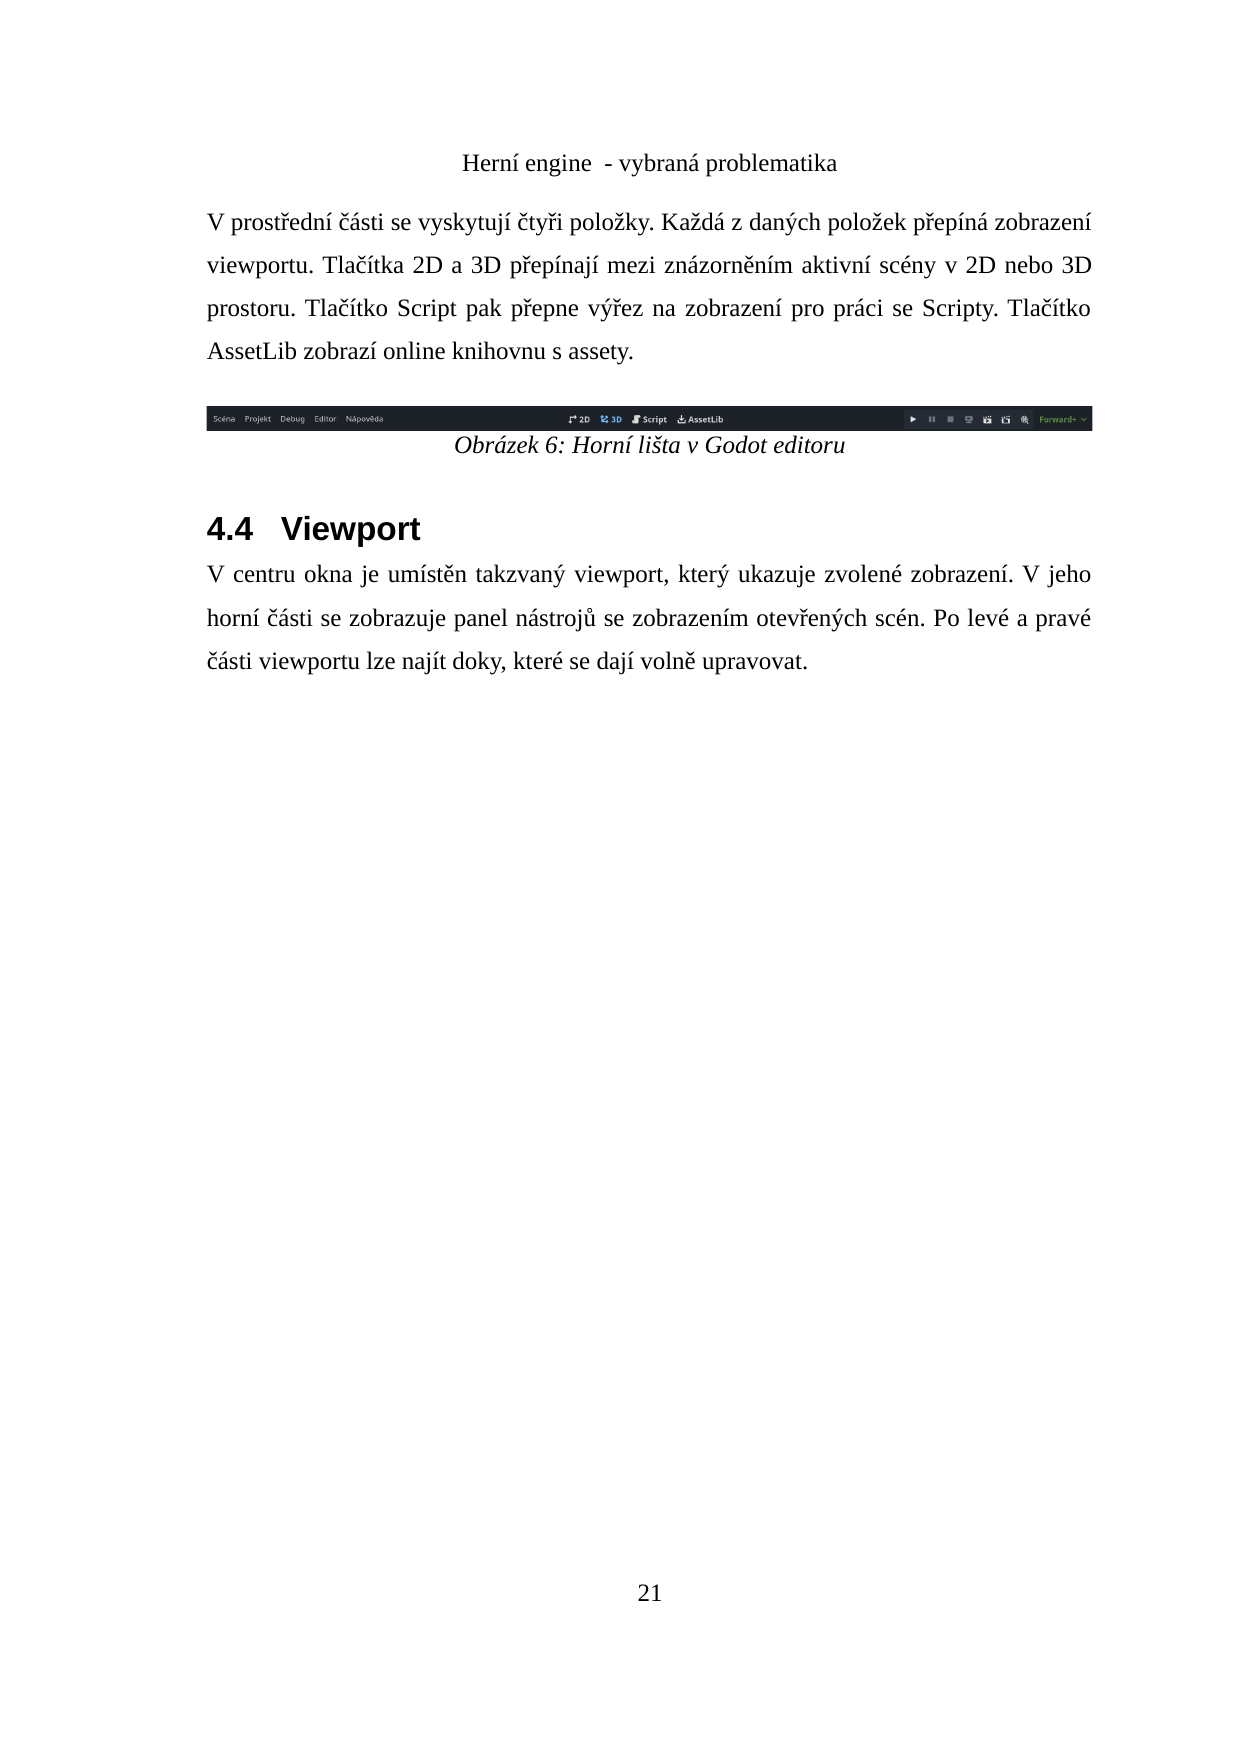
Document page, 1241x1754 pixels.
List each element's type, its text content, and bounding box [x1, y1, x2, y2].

text V centru okna je umístěn takzvaný viewport, který ukazuje zvolené zobrazení. V jeho horní části se zobrazuje panel nástrojů se zobrazením otevřených scén. Po levé a pravé části viewportu lze najít doky, které se dají volně upravovat. [207, 559, 1093, 674]
text Obrázek 6: Horní lišta v Godot editoru [207, 431, 1093, 459]
picture [206, 406, 1093, 431]
subtitle Viewport [207, 509, 1093, 547]
text V prostřední části se vyskytují čtyři položky. Každá z daných položek přepíná zobrazení viewportu. Tlačítka 2D a 3D přepínají mezi znázorněním aktivní scény v 2D nebo 3D prostoru. Tlačítko Script pak přepne výřez na zobrazení pro práci se Scripty. Tlačítko AssetLib zobrazí online knihovnu s assety. [207, 207, 1093, 365]
